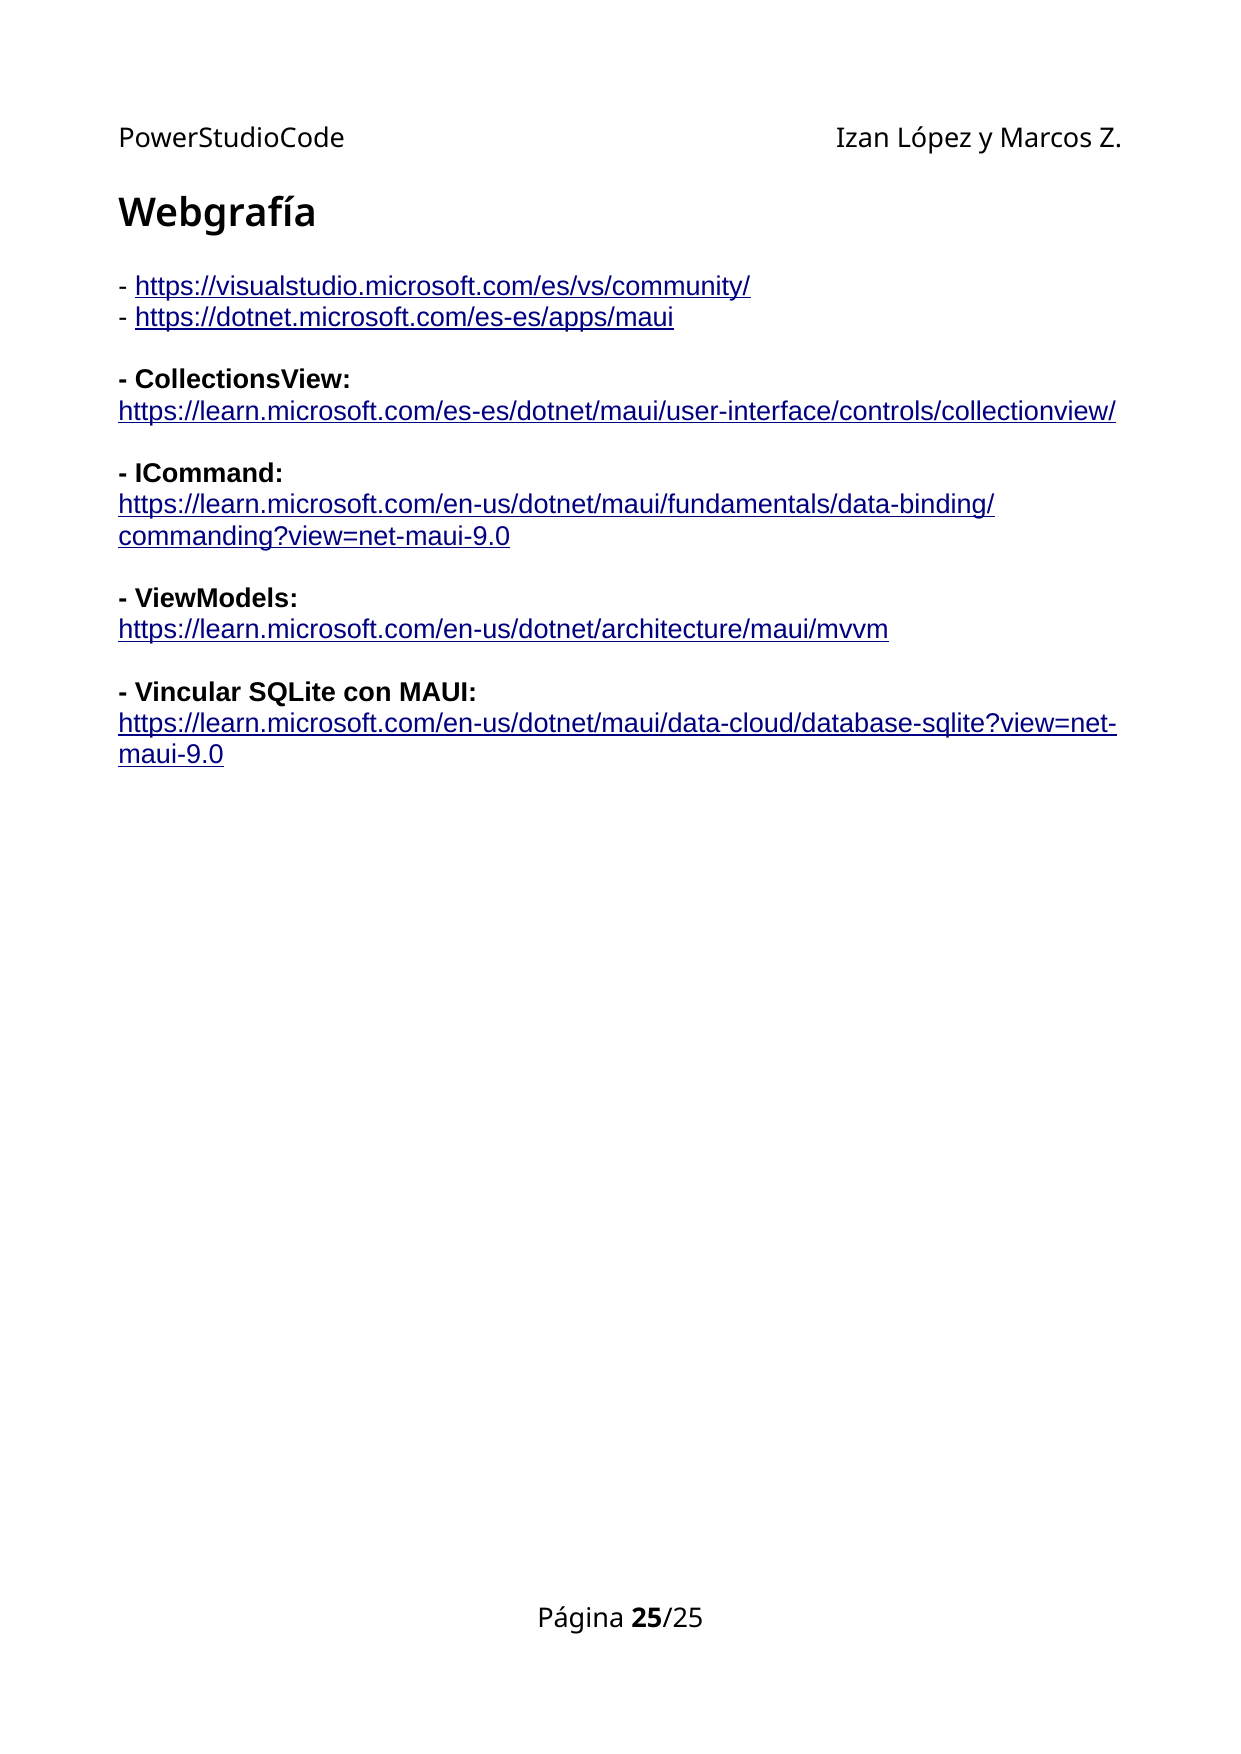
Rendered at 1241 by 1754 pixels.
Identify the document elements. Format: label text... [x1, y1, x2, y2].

text - CollectionsView: https://learn.microsoft.com/es-es/dotnet/maui/user-interface/controls/collectionview/ [118, 363, 1122, 426]
text - ICommand: [118, 457, 1122, 488]
text - https://dotnet.microsoft.com/es-es/apps/maui [118, 301, 1122, 332]
text https://learn.microsoft.com/en-us/dotnet/architecture/maui/mvvm [118, 613, 1122, 645]
text https://learn.microsoft.com/en-us/dotnet/maui/data-cloud/database-sqlite?view=net-maui-9.0 [118, 707, 1122, 770]
text - Vincular SQLite con MAUI: [118, 676, 1122, 707]
text https://learn.microsoft.com/en-us/dotnet/maui/fundamentals/data-binding/commanding?view=net-maui-9.0 [118, 488, 1122, 551]
text - ViewModels: [118, 582, 1122, 613]
subtitle Webgrafía [118, 184, 1122, 238]
text - https://visualstudio.microsoft.com/es/vs/community/ [118, 270, 1122, 301]
